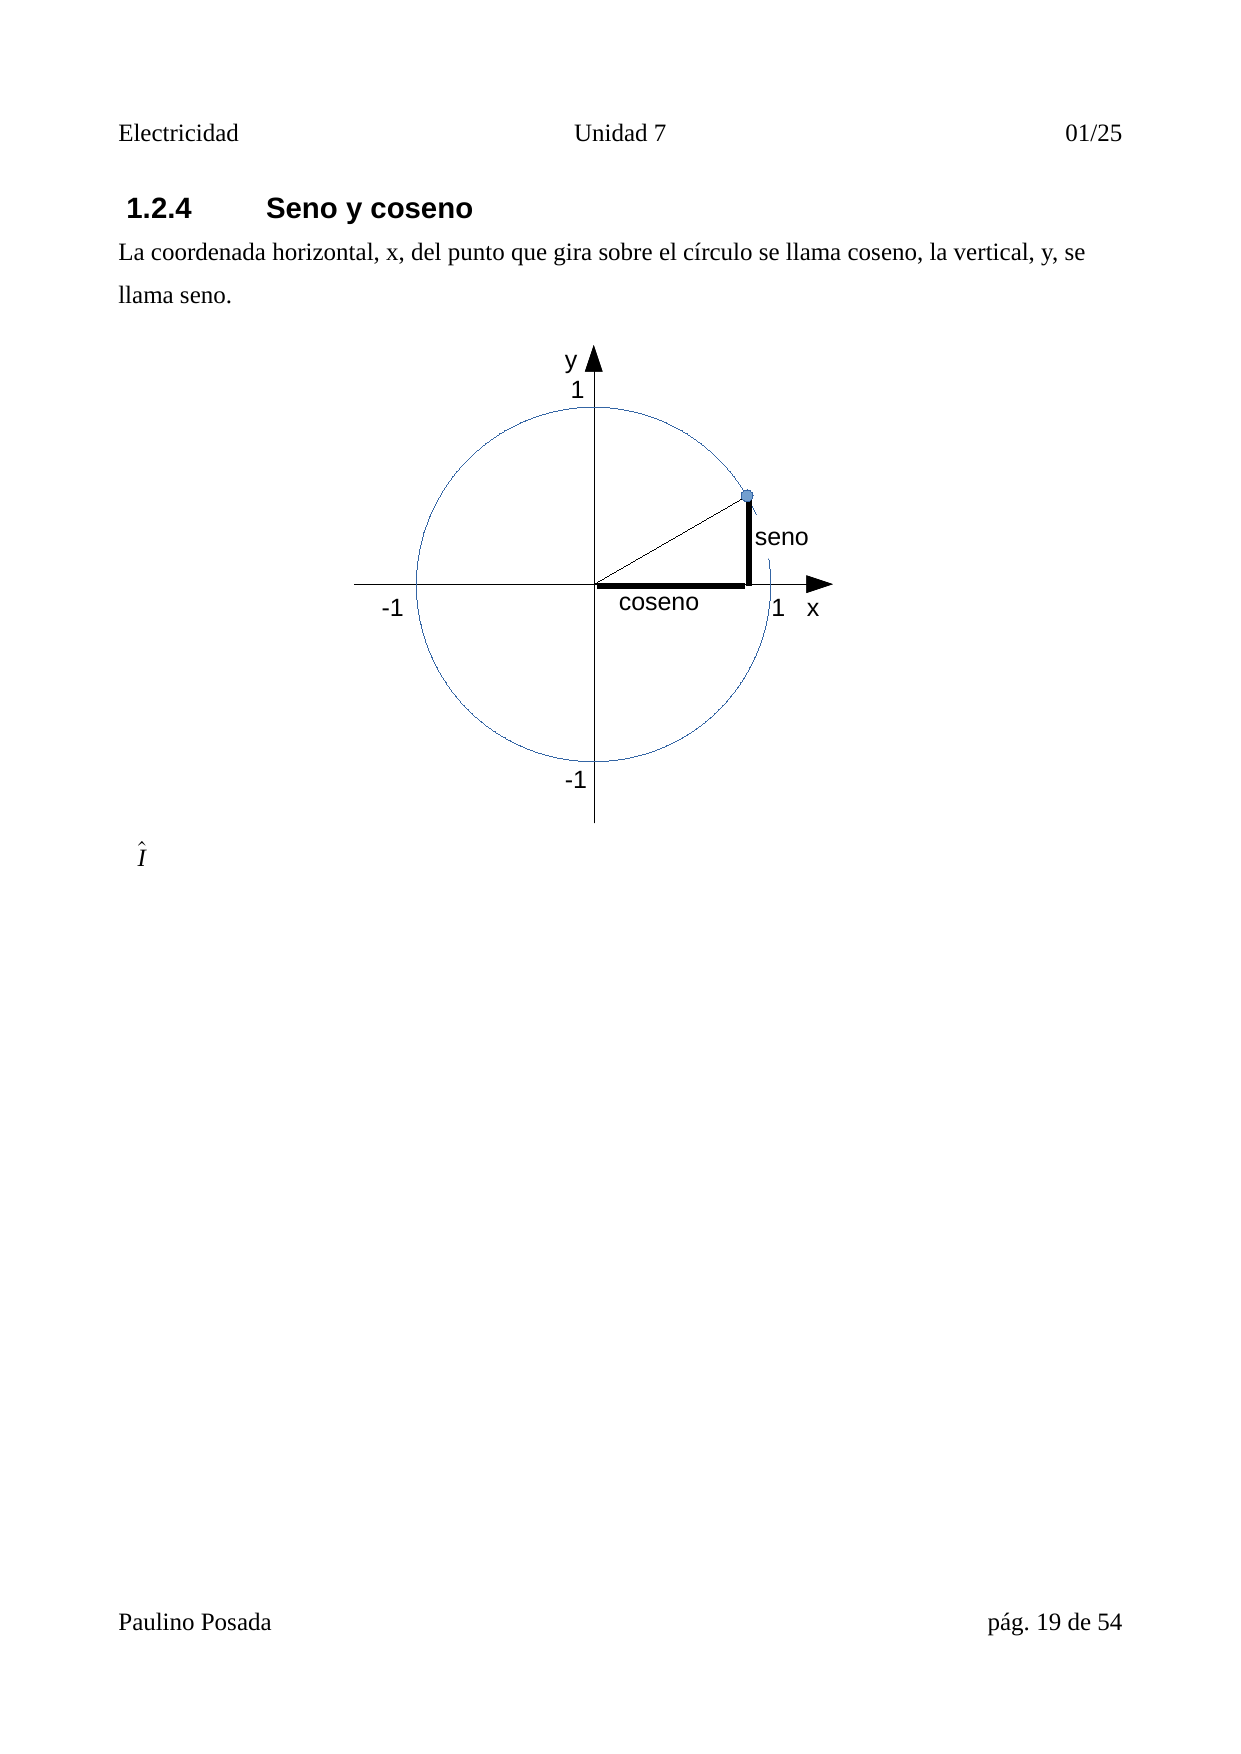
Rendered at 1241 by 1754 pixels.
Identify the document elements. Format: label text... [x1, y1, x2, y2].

text La coordenada horizontal, x, del punto que gira sobre el círculo se llama coseno, la vertical, y, se llama seno. [118, 237, 1122, 309]
subtitle Seno y coseno [118, 191, 1122, 225]
